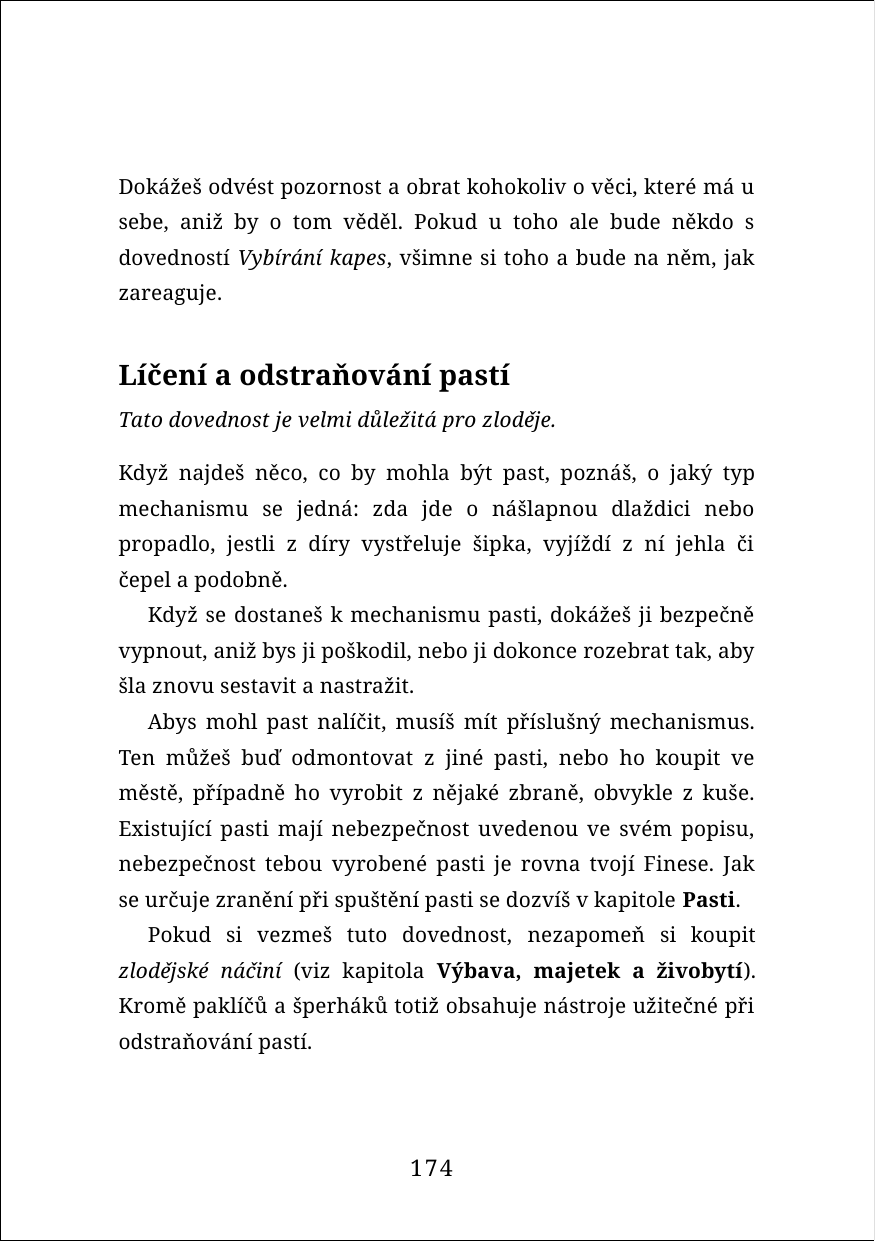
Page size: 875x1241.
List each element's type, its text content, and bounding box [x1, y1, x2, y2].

text Když najdeš něco, co by mohla být past, poznáš, o jaký typ mechanismu se jedná: zda jde o nášlapnou dlaždici nebo propadlo, jestli z díry vystřeluje šipka, vyjíždí z ní jehla či čepel a podobně. Když se dostaneš k mechanismu pasti, dokážeš ji bezpečně vypnout, aniž bys ji poškodil, nebo ji dokonce rozebrat tak, aby šla znovu sestavit a nastražit. Abys mohl past nalíčit, musíš mít příslušný mechanismus. Ten můžeš buď odmontovat z jiné pasti, nebo ho koupit ve městě, případně ho vyrobit z nějaké zbraně, obvykle z kuše. Existující pasti mají nebezpečnost uvedenou ve svém popisu, nebezpečnost tebou vyrobené pasti je rovna tvojí Finese. Jak se určuje zranění při spuštění pasti se dozvíš v kapitole Pasti. Pokud si vezmeš tuto dovednost, nezapomeň si koupit zlodějské náčiní (viz kapitola Výbava, majetek a živobytí). Kromě paklíčů a šperháků totiž obsahuje nástroje užitečné při odstraňování pastí. [118, 458, 756, 1055]
text Tato dovednost je velmi důležitá pro zloděje. [118, 405, 756, 434]
subtitle Líčení a odstraňování pastí [118, 355, 756, 393]
text Dokážeš odvést pozornost a obrat kohokoliv o věci, které má u sebe, aniž by o tom věděl. Pokud u toho ale bude někdo s dovedností Vybírání kapes, všimne si toho a bude na něm, jak zareaguje. [118, 172, 756, 307]
